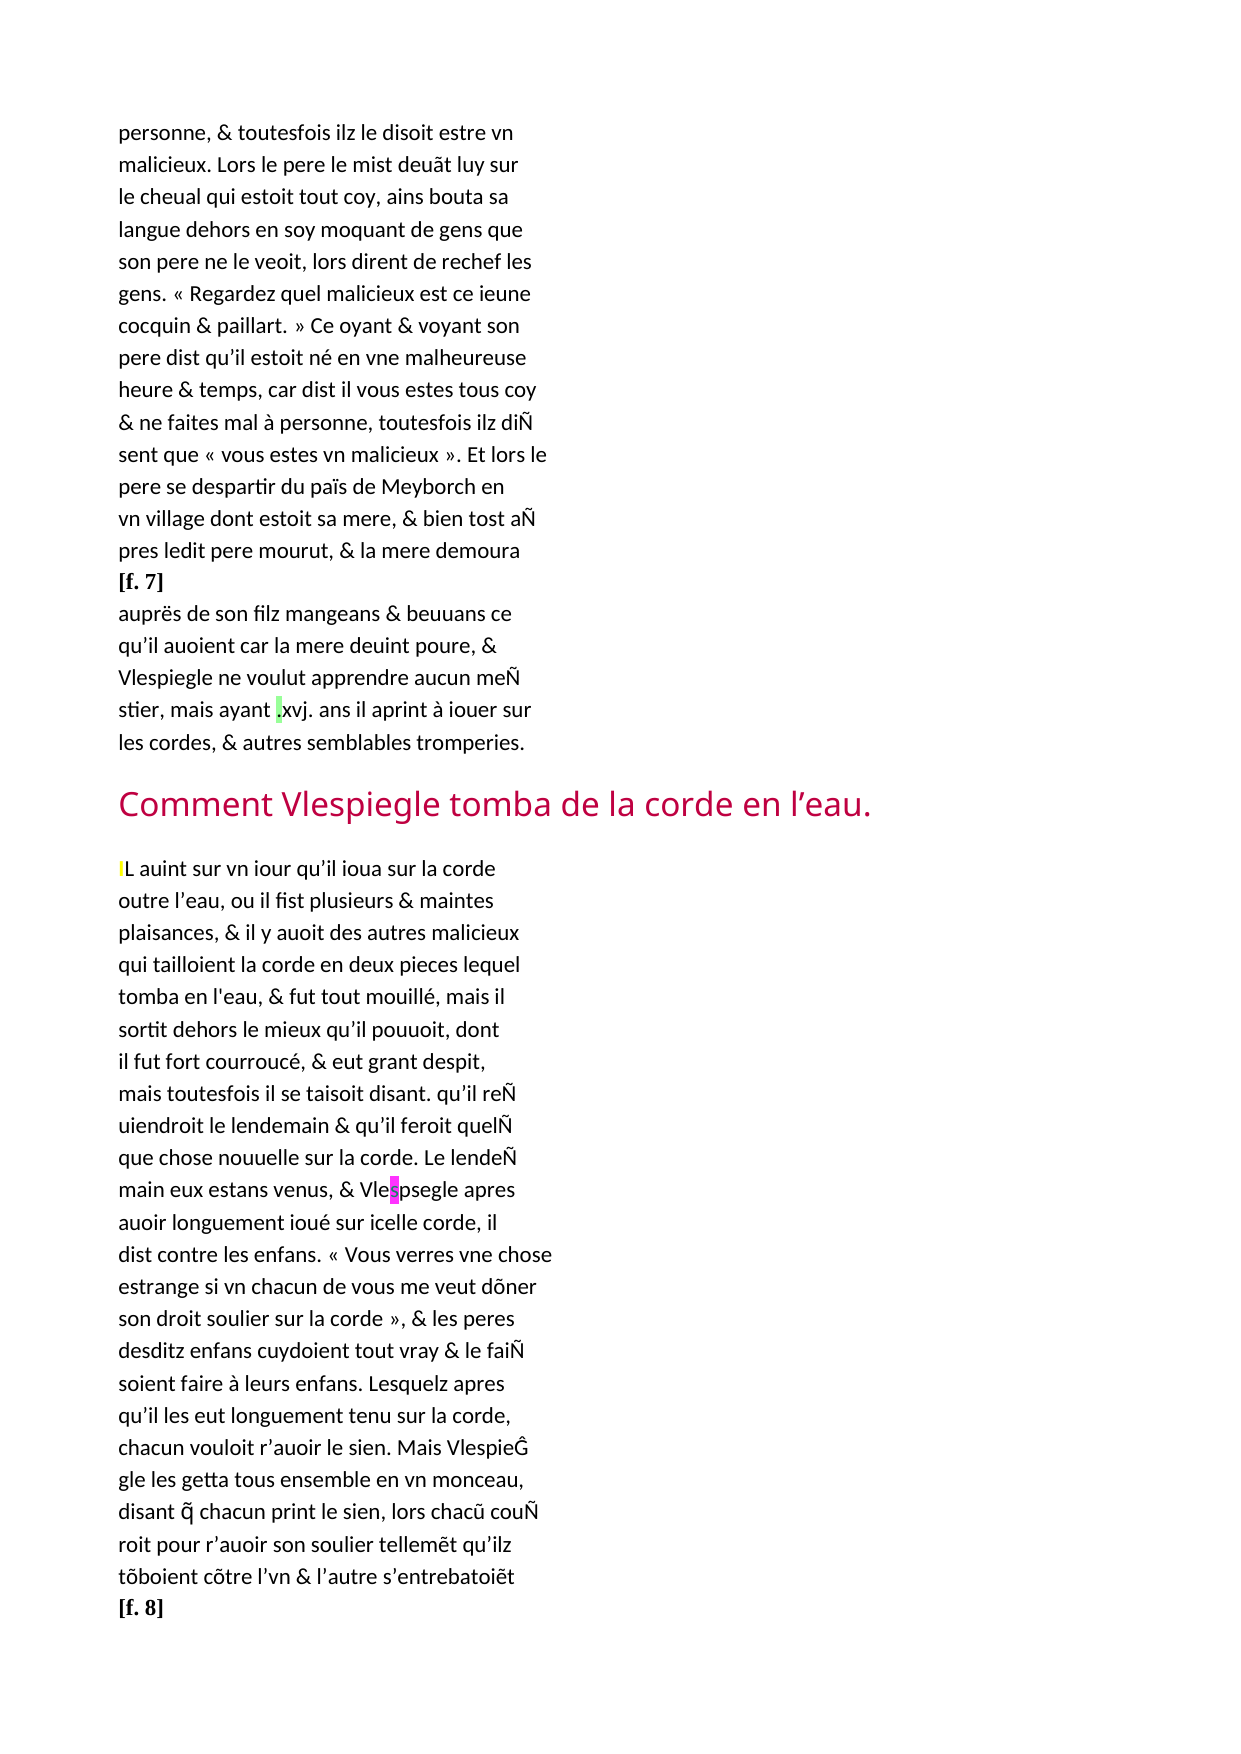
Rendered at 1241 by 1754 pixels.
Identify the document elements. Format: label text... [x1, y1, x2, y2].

text Comment Vlespiegle tomba de la corde en l’eau. [118, 781, 1122, 826]
text IL auint sur vn iour qu’il ioua sur la corde outre l’eau, ou il fist plusieurs & maintes plaisances, & il y auoit des autres malicieux qui tailloient la corde en deux pieces lequel tomba en l'eau, & fut tout mouillé, mais il sortit dehors le mieux qu’il pouuoit, dont il fut fort courroucé, & eut grant despit, mais toutesfois il se taisoit disant. qu’il reÑ uiendroit le lendemain & qu’il feroit quelÑ que chose nouuelle sur la corde. Le lendeÑ main eux estans venus, & Vlespsegle apres auoir longuement ioué sur icelle corde, il dist contre les enfans. « Vous verres vne chose estrange si vn chacun de vous me veut dõner son droit soulier sur la corde », & les peres desditz enfans cuydoient tout vray & le faiÑ soient faire à leurs enfans. Lesquelz apres qu’il les eut longuement tenu sur la corde, chacun vouloit r’auoir le sien. Mais VlespieĜ gle les getta tous ensemble en vn monceau, disant q̃ chacun print le sien, lors chacũ couÑ roit pour r’auoir son soulier tellemẽt qu’ilz tõboient cõtre l’vn & l’autre s’entrebatoiẽt [f. 8] [118, 854, 1122, 1620]
text personne, & toutesfois ilz le disoit estre vn malicieux. Lors le pere le mist deuãt luy sur le cheual qui estoit tout coy, ains bouta sa langue dehors en soy moquant de gens que son pere ne le veoit, lors dirent de rechef les gens. « Regardez quel malicieux est ce ieune cocquin & paillart. » Ce oyant & voyant son pere dist qu’il estoit né en vne malheureuse heure & temps, car dist il vous estes tous coy & ne faites mal à personne, toutesfois ilz diÑ sent que « vous estes vn malicieux ». Et lors le pere se despartir du païs de Meyborch en vn village dont estoit sa mere, & bien tost aÑ pres ledit pere mourut, & la mere demoura [f. 7] auprës de son filz mangeans & beuuans ce qu’il auoient car la mere deuint poure, & Vlespiegle ne voulut apprendre aucun meÑ stier, mais ayant .xvj. ans il aprint à iouer sur les cordes, & autres semblables tromperies. [118, 118, 1122, 756]
